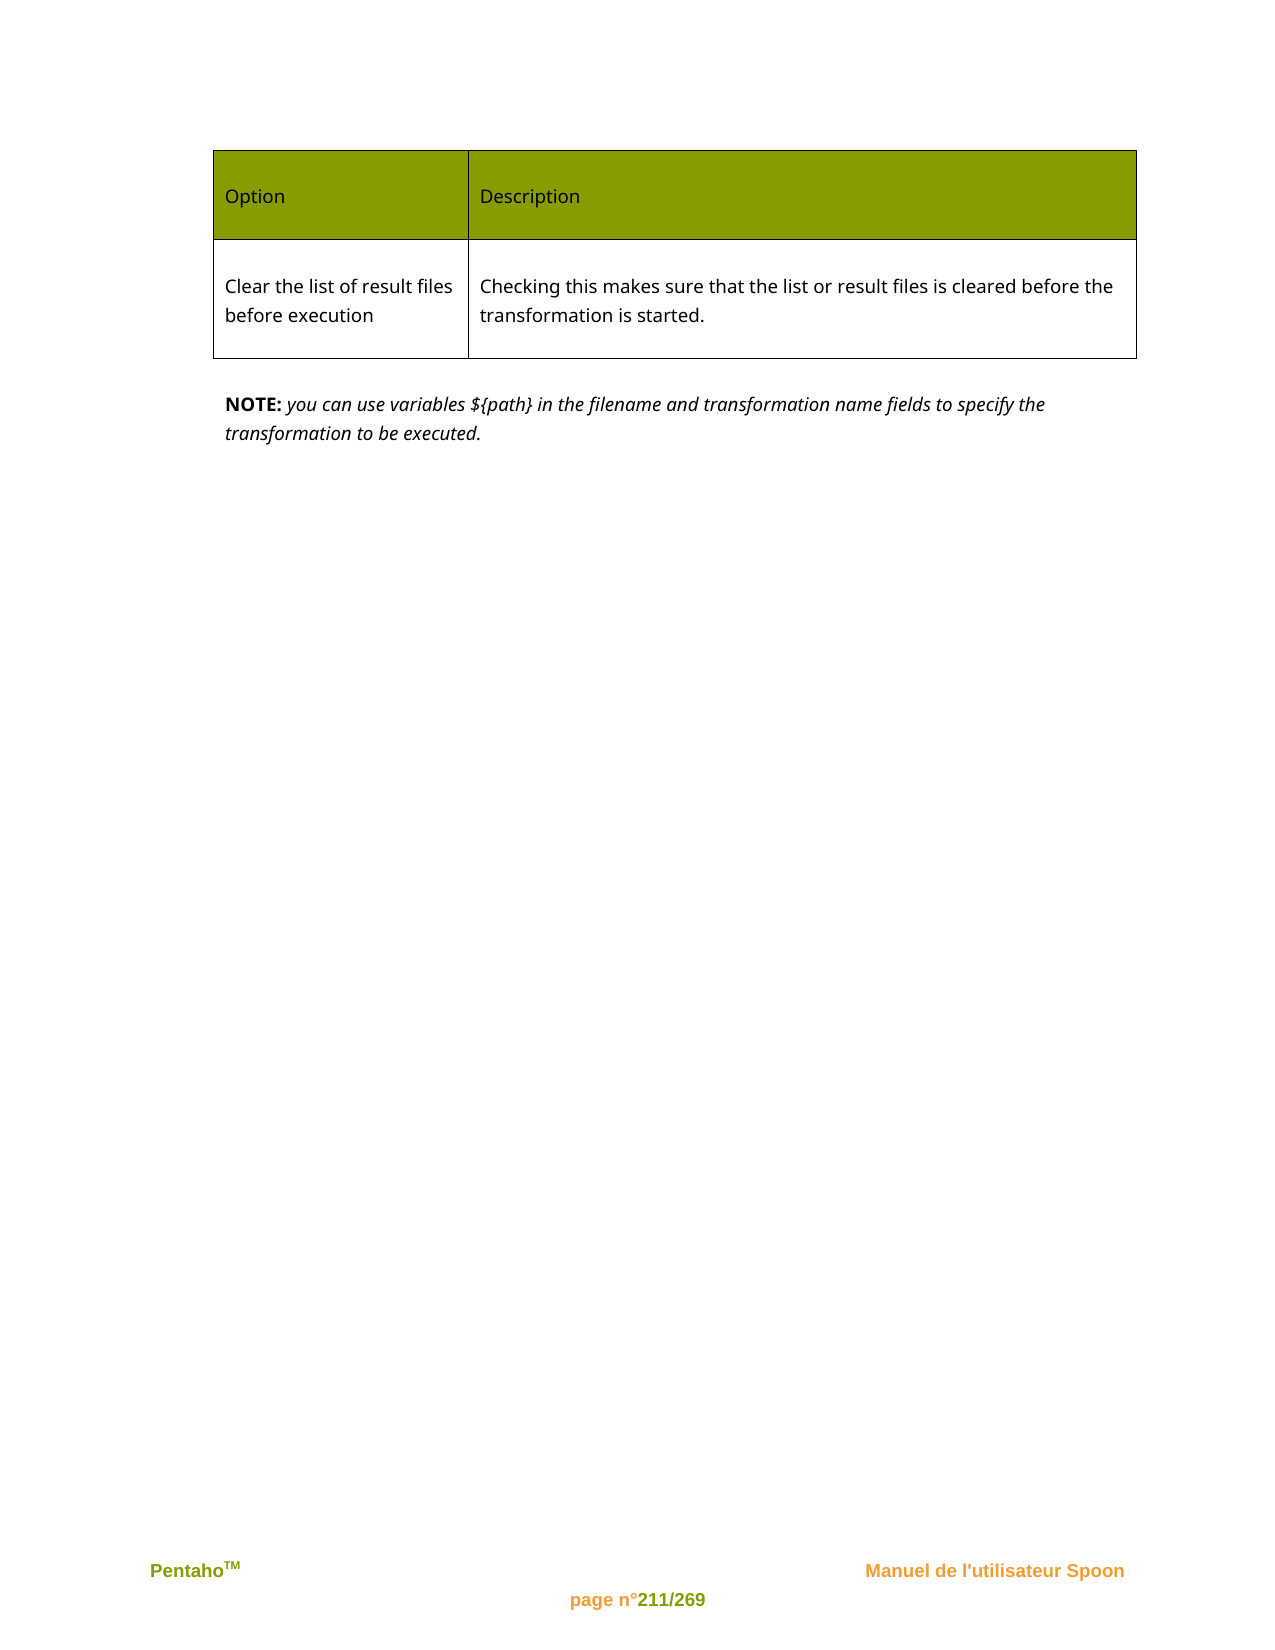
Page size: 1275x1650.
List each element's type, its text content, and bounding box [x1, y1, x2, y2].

table_cell Checking this makes sure that the list or result files is cleared before the transformation is started. [469, 240, 1136, 357]
table_cell Clear the list of result files before execution [214, 240, 468, 357]
table_header Description [469, 151, 1136, 239]
table_header Option [214, 151, 468, 239]
text NOTE: you can use variables ${path} in the filename and transformation name fields to specify the transformation to be executed. [225, 388, 1125, 446]
